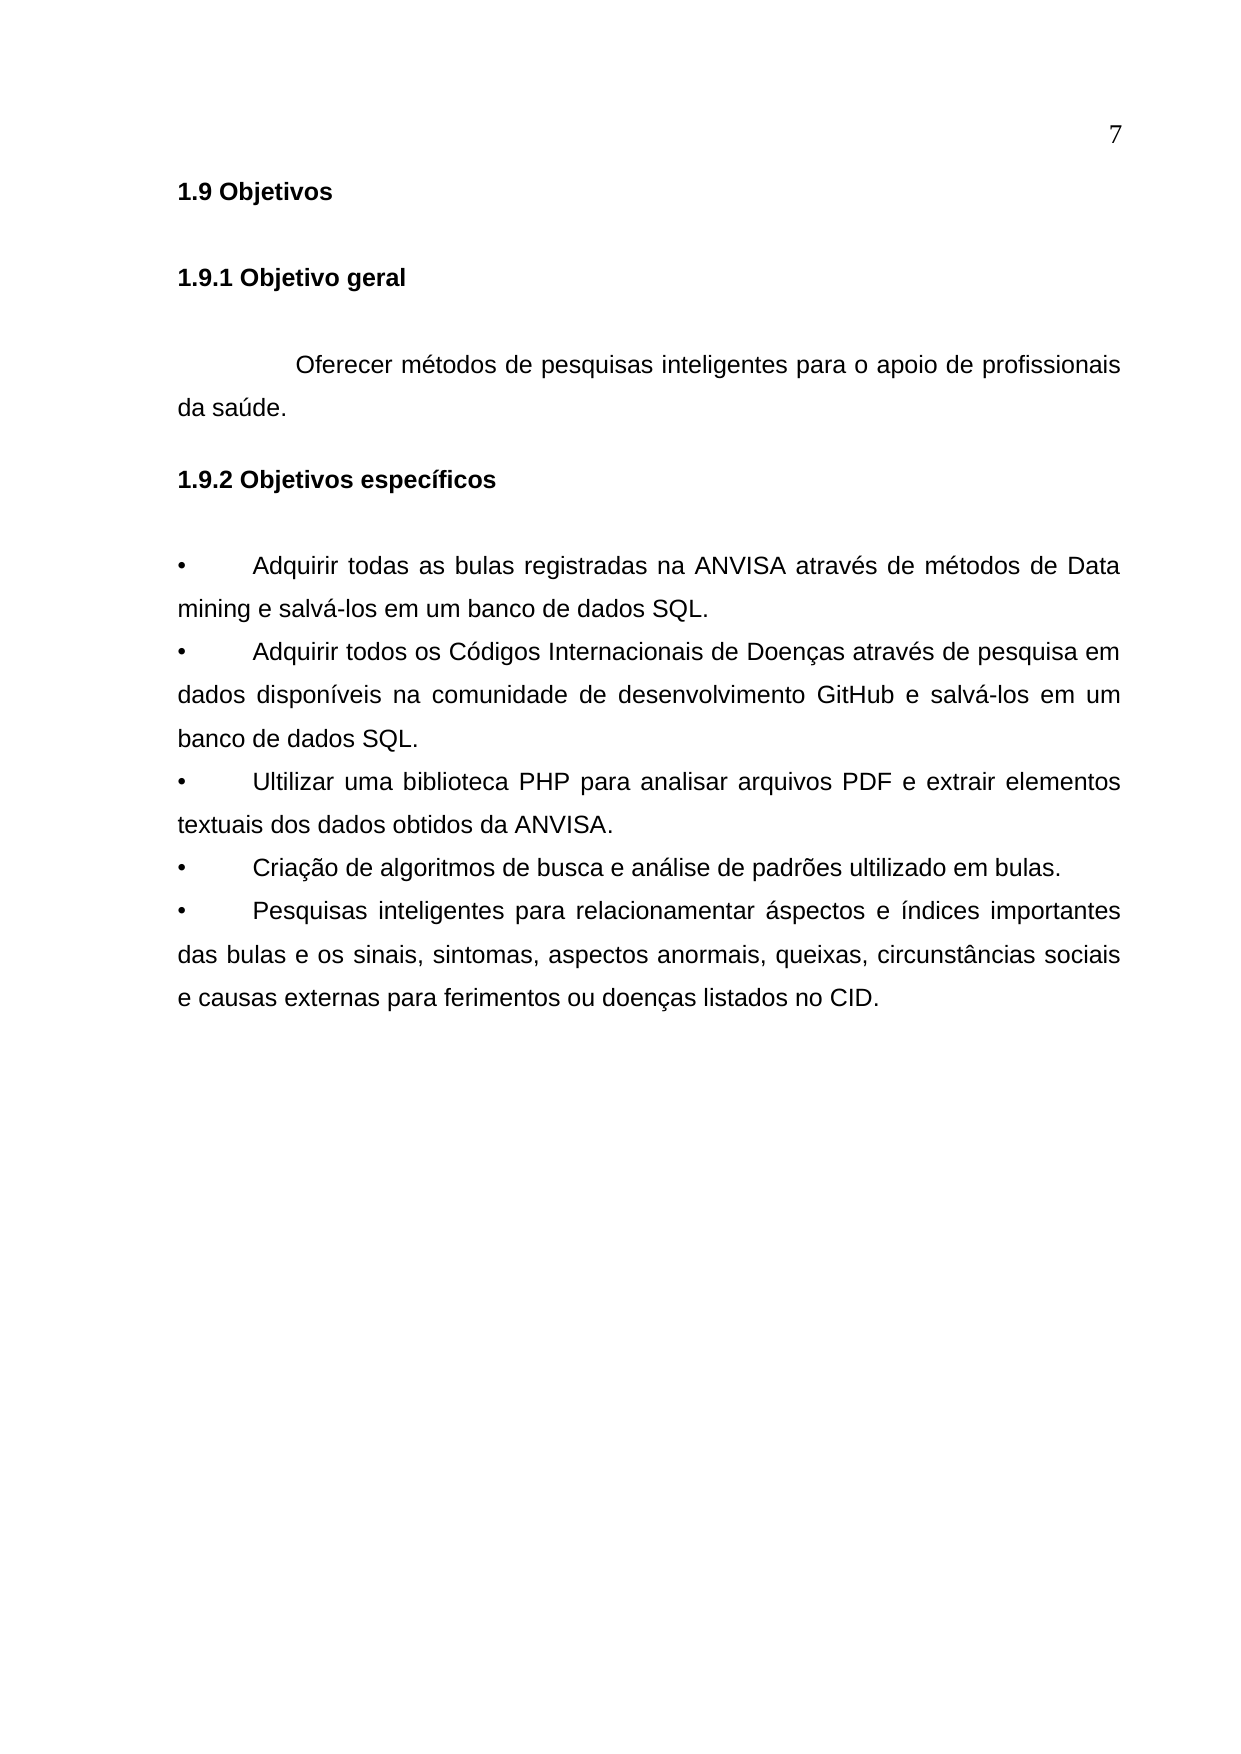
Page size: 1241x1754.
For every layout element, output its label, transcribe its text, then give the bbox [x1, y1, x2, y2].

list Criação de algoritmos de busca e análise de padrões ultilizado em bulas. [177, 853, 1122, 882]
list Pesquisas inteligentes para relacionamentar áspectos e índices importantes das bulas e os sinais, sintomas, aspectos anormais, queixas, circunstâncias sociais e causas externas para ferimentos ou doenças listados no CID. [177, 896, 1122, 1011]
text 1.9.2 Objetivos específicos [177, 465, 1122, 493]
text 1.9.1 Objetivo geral [177, 263, 1122, 292]
text Oferecer métodos de pesquisas inteligentes para o apoio de profissionais da saúde. [177, 350, 1122, 422]
list Ultilizar uma biblioteca PHP para analisar arquivos PDF e extrair elementos textuais dos dados obtidos da ANVISA. [177, 767, 1122, 839]
list Adquirir todos os Códigos Internacionais de Doenças através de pesquisa em dados disponíveis na comunidade de desenvolvimento GitHub e salvá-los em um banco de dados SQL. [177, 637, 1122, 752]
text 1.9 Objetivos [177, 177, 1122, 206]
list Adquirir todas as bulas registradas na ANVISA através de métodos de Data mining e salvá-los em um banco de dados SQL. [177, 551, 1122, 623]
